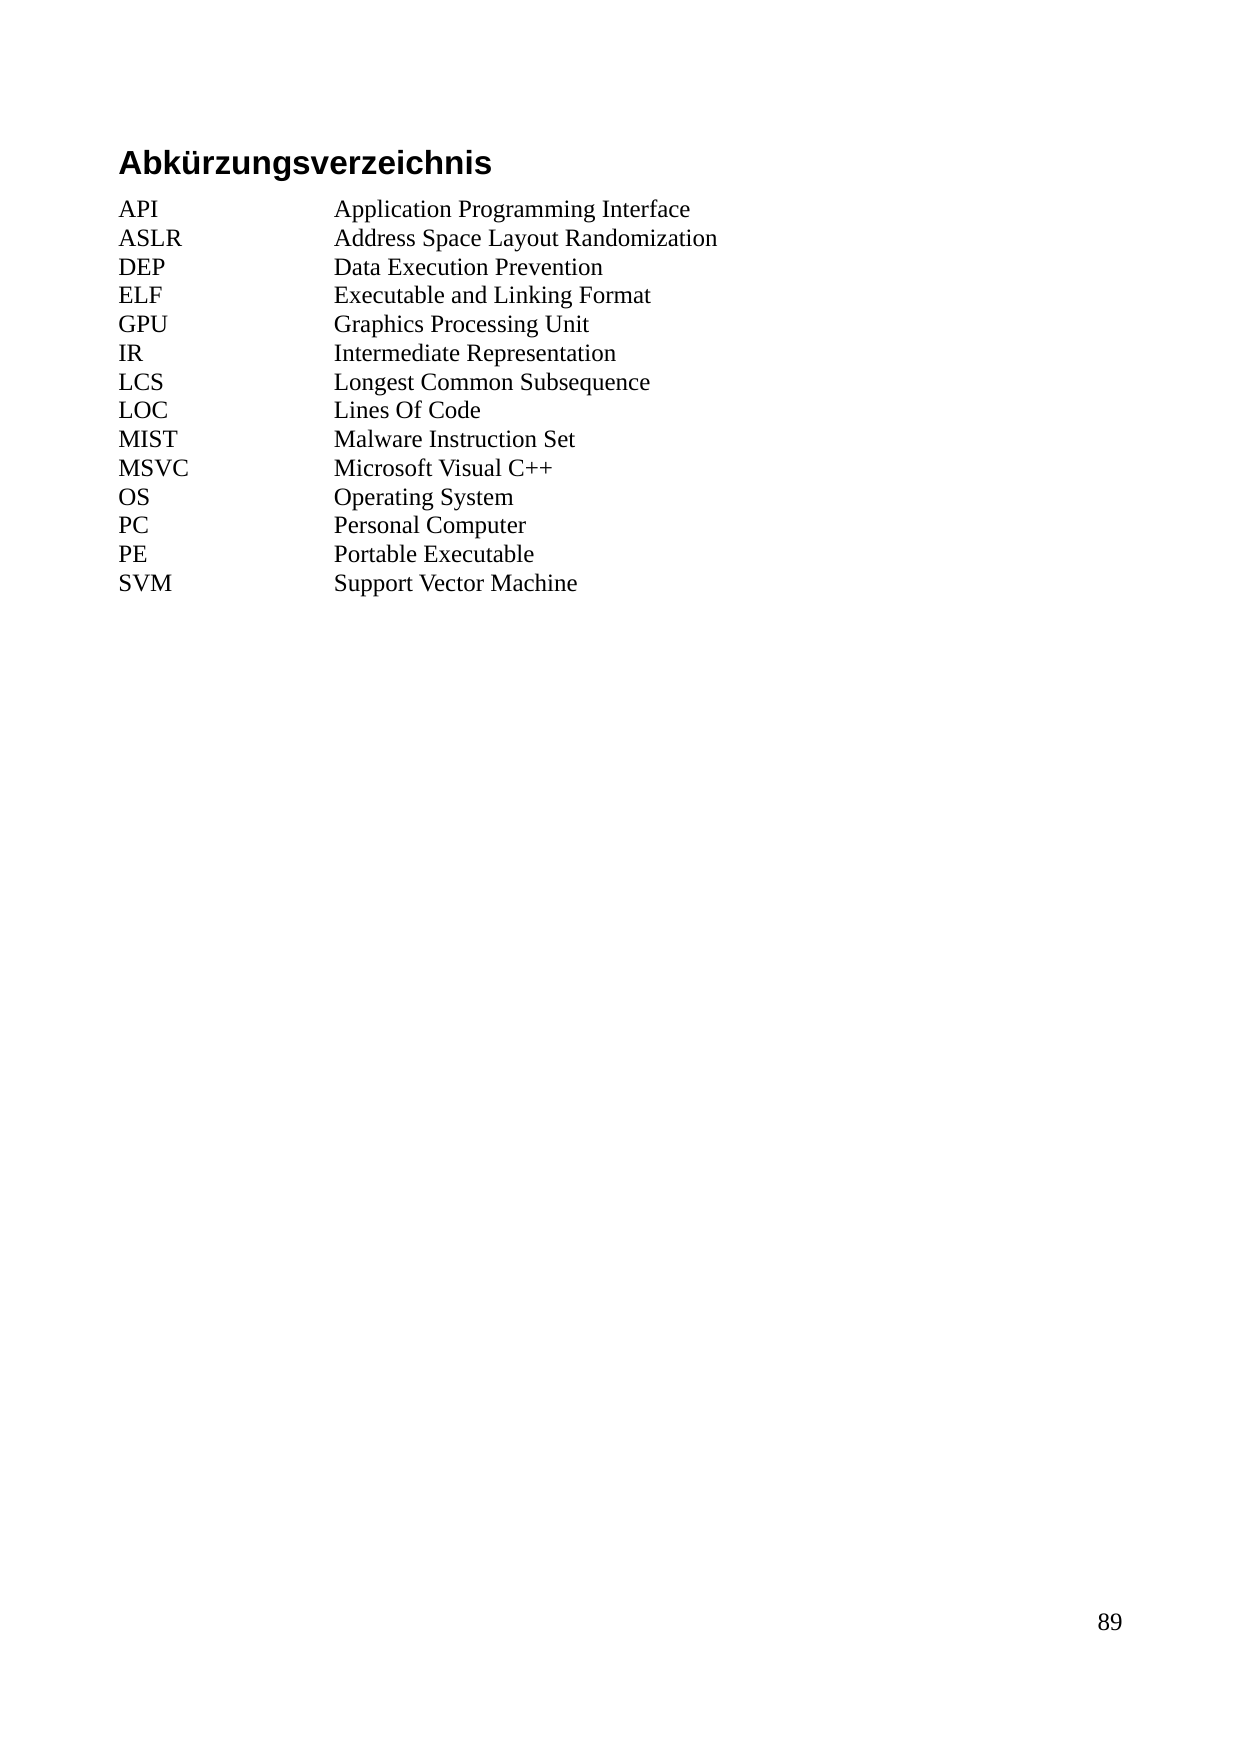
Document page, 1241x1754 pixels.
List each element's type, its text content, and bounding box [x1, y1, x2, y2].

table_cell ASLR [118, 223, 334, 252]
table_cell PC [118, 510, 334, 539]
table_cell Address Space Layout Randomization [334, 223, 1123, 252]
table_cell ELF [118, 280, 334, 309]
table_cell Portable Executable [334, 539, 1123, 568]
table_cell IR [118, 338, 334, 367]
table_cell GPU [118, 309, 334, 338]
table_cell OS [118, 482, 334, 510]
table_cell PE [118, 539, 334, 568]
table_cell Executable and Linking Format [334, 280, 1123, 309]
table_cell Malware Instruction Set [334, 424, 1123, 453]
table_cell Longest Common Subsequence [334, 367, 1123, 395]
table_cell Graphics Processing Unit [334, 309, 1123, 338]
subtitle Abkürzungsverzeichnis [118, 143, 1122, 182]
table_cell Operating System [334, 482, 1123, 510]
table_cell DEP [118, 252, 334, 280]
table_cell Lines Of Code [334, 395, 1123, 424]
table_cell LCS [118, 367, 334, 395]
table_cell MIST [118, 424, 334, 453]
table_cell LOC [118, 395, 334, 424]
table_header API [118, 194, 334, 223]
table_cell Microsoft Visual C++ [334, 453, 1123, 482]
table_cell Data Execution Prevention [334, 252, 1123, 280]
table_cell Support Vector Machine [334, 568, 1123, 597]
table_cell SVM [118, 568, 334, 597]
table_cell Intermediate Representation [334, 338, 1123, 367]
table_cell Personal Computer [334, 510, 1123, 539]
table_cell MSVC [118, 453, 334, 482]
table_header Application Programming Interface [334, 194, 1123, 223]
